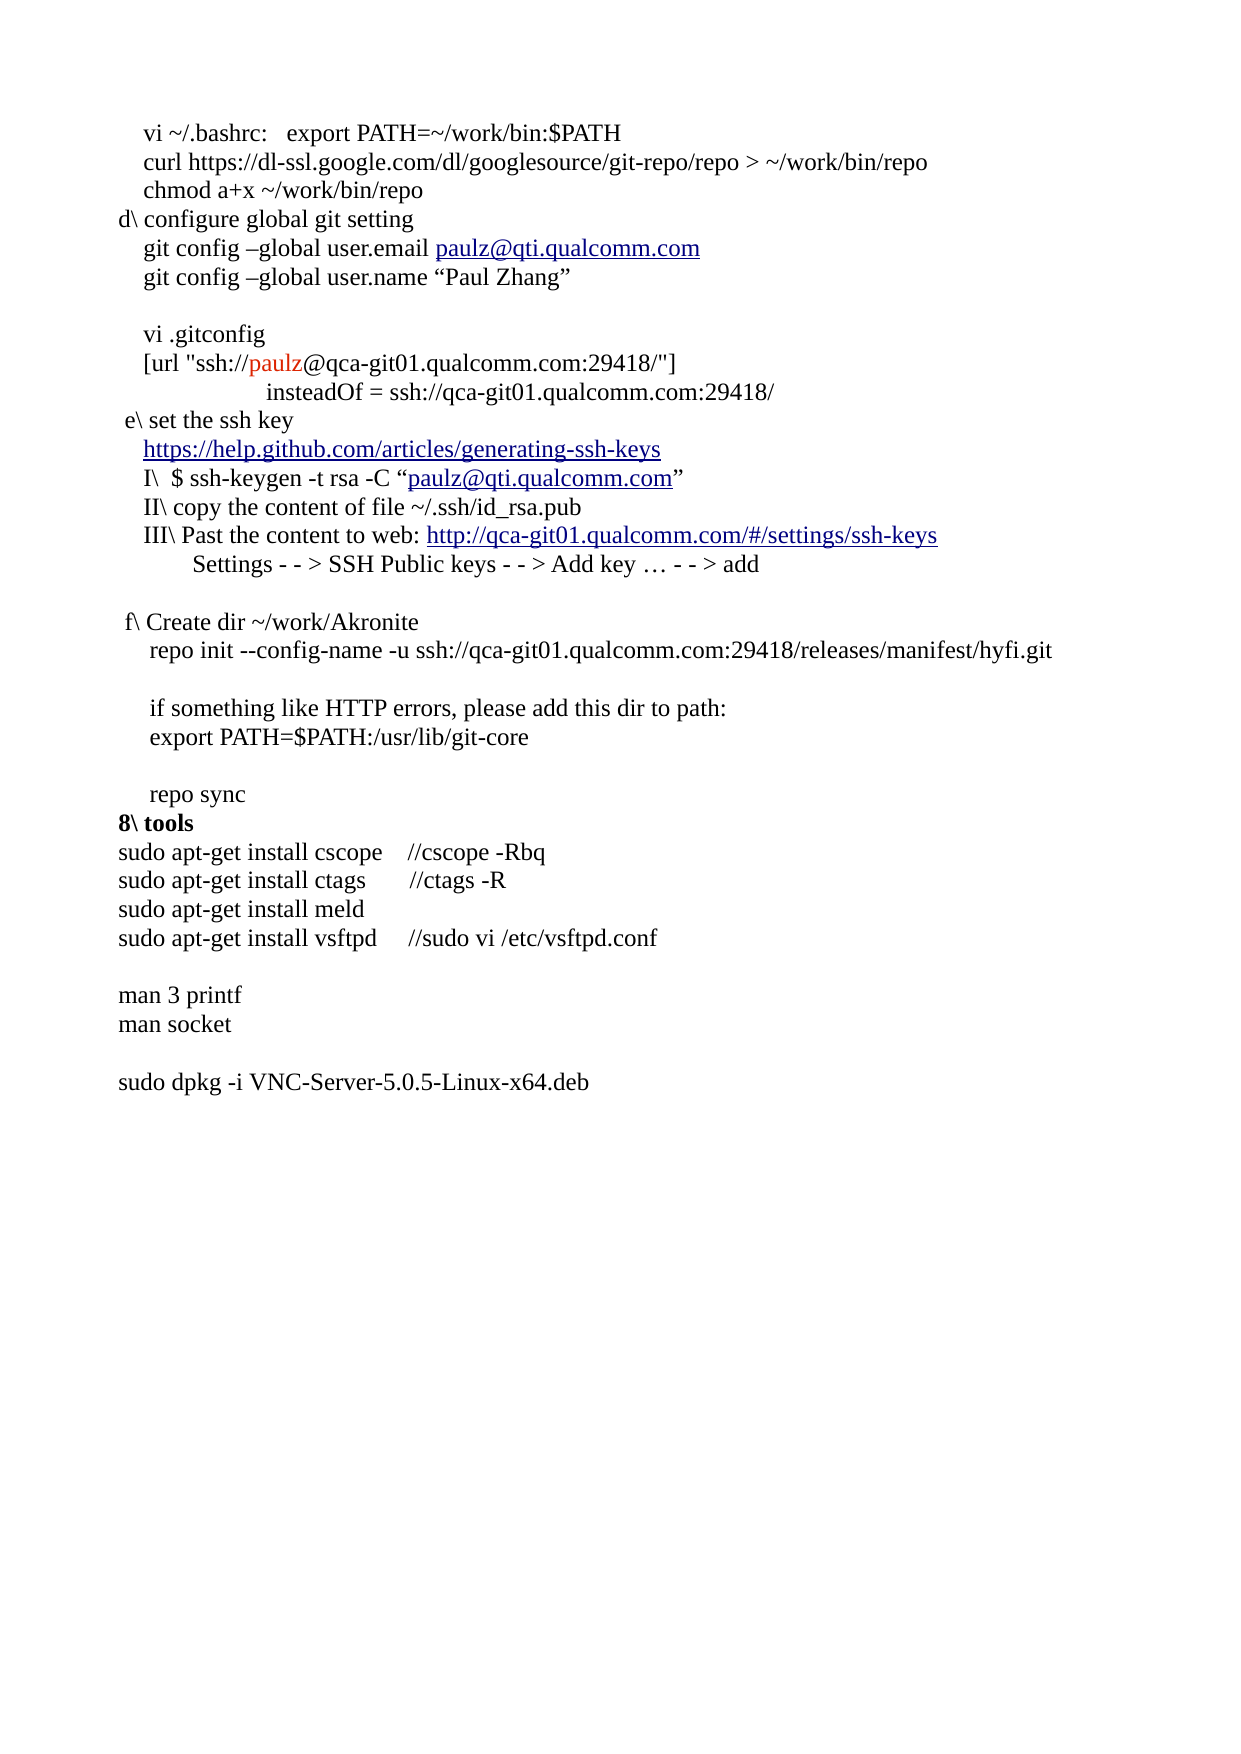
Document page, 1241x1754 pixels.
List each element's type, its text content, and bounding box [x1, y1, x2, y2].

text sudo apt-get install vsftpd //sudo vi /etc/vsftpd.conf [118, 923, 1122, 952]
text f\ Create dir ~/work/Akronite [118, 607, 1122, 636]
text [url "ssh://paulz@qca-git01.qualcomm.com:29418/"] [118, 348, 1122, 377]
text III\ Past the content to web: http://qca-git01.qualcomm.com/#/settings/ssh-keys [118, 521, 1122, 549]
text sudo dpkg -i VNC-Server-5.0.5-Linux-x64.deb [118, 1067, 1122, 1096]
text curl https://dl-ssl.google.com/dl/googlesource/git-repo/repo > ~/work/bin/repo [118, 147, 1122, 176]
text sudo apt-get install ctags //ctags -R [118, 866, 1122, 894]
text 8\ tools [118, 808, 1122, 837]
text git config –global user.name “Paul Zhang” [118, 262, 1122, 291]
text Settings - - > SSH Public keys - - > Add key … - - > add [118, 549, 1122, 578]
text man 3 printf [118, 981, 1122, 1009]
text insteadOf = ssh://qca-git01.qualcomm.com:29418/ [118, 377, 1122, 406]
text sudo apt-get install cscope //cscope -Rbq [118, 837, 1122, 866]
text II\ copy the content of file ~/.ssh/id_rsa.pub [118, 492, 1122, 521]
text d\ configure global git setting [118, 204, 1122, 233]
text I\ $ ssh-keygen -t rsa -C “paulz@qti.qualcomm.com” [118, 463, 1122, 492]
text git config –global user.email paulz@qti.qualcomm.com [118, 233, 1122, 262]
text repo init --config-name -u ssh://qca-git01.qualcomm.com:29418/releases/manifest/hyfi.git [118, 636, 1122, 664]
text sudo apt-get install meld [118, 894, 1122, 923]
text chmod a+x ~/work/bin/repo [118, 176, 1122, 204]
text repo sync [118, 779, 1122, 808]
text https://help.github.com/articles/generating-ssh-keys [118, 434, 1122, 463]
text if something like HTTP errors, please add this dir to path: [118, 693, 1122, 722]
text export PATH=$PATH:/usr/lib/git-core [118, 722, 1122, 751]
text e\ set the ssh key [118, 406, 1122, 434]
text man socket [118, 1009, 1122, 1038]
text vi .gitconfig [118, 319, 1122, 348]
text vi ~/.bashrc: export PATH=~/work/bin:$PATH [118, 118, 1122, 147]
